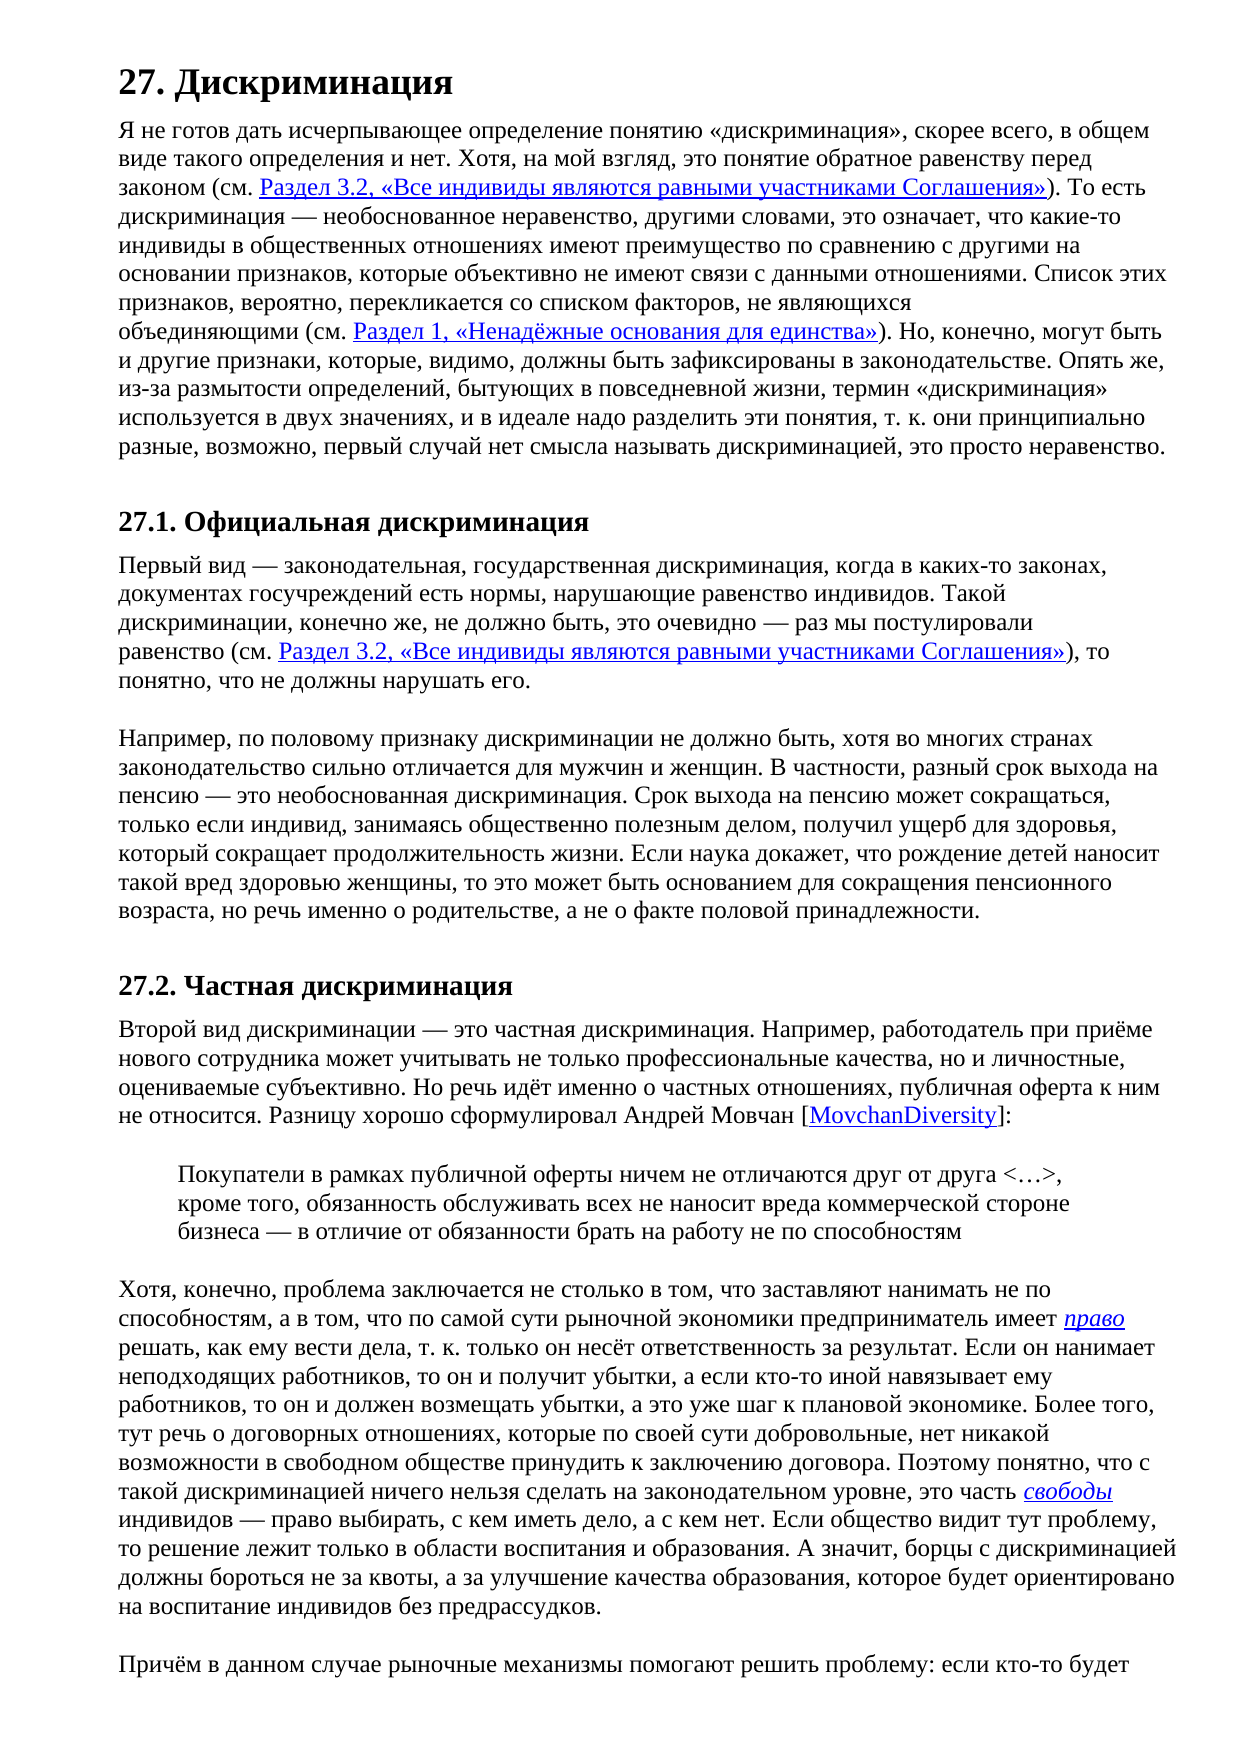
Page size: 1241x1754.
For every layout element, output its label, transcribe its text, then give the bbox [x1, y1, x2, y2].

text Покупатели в рамках публичной оферты ничем не отличаются друг от друга <…>, кроме того, обязанность обслуживать всех не наносит вреда коммерческой стороне бизнеса — в отличие от обязанности брать на работу не по способностям [177, 1159, 1122, 1245]
subtitle 27.1. Официальная дискриминация [118, 504, 1181, 537]
text Первый вид — законодательная, государственная дискриминация, когда в каких-то законах, документах госучреждений есть нормы, нарушающие равенство индивидов. Такой дискриминации, конечно же, не должно быть, это очевидно — раз мы постулировали равенство (см. Раздел 3.2, «Все индивиды являются равными участниками Соглашения»), то понятно, что не должны нарушать его. [118, 550, 1181, 693]
text Второй вид дискриминации — это частная дискриминация. Например, работодатель при приёме нового сотрудника может учитывать не только профессиональные качества, но и личностные, оцениваемые субъективно. Но речь идёт именно о частных отношениях, публичная оферта к ним не относится. Разницу хорошо сформулировал Андрей Мовчан [MovchanDiversity]: [118, 1014, 1181, 1129]
text Причём в данном случае рыночные механизмы помогают решить проблему: если кто-то будет [118, 1649, 1181, 1678]
text Я не готов дать исчерпывающее определение понятию «дискриминация», скорее всего, в общем виде такого определения и нет. Хотя, на мой взгляд, это понятие обратное равенству перед законом (см. Раздел 3.2, «Все индивиды являются равными участниками Соглашения»). То есть дискриминация — необоснованное неравенство, другими словами, это означает, что какие-то индивиды в общественных отношениях имеют преимущество по сравнению с другими на основании признаков, которые объективно не имеют связи с данными отношениями. Список этих признаков, вероятно, перекликается со списком факторов, не являющихся объединяющими (см. Раздел 1, «Ненадёжные основания для единства»). Но, конечно, могут быть и другие признаки, которые, видимо, должны быть зафиксированы в законодательстве. Опять же, из-за размытости определений, бытующих в повседневной жизни, термин «дискриминация» используется в двух значениях, и в идеале надо разделить эти понятия, т. к. они принципиально разные, возможно, первый случай нет смысла называть дискриминацией, это просто неравенство. [118, 115, 1181, 460]
subtitle 27. Дискриминация [118, 59, 1181, 102]
text Хотя, конечно, проблема заключается не столько в том, что заставляют нанимать не по способностям, а в том, что по самой сути рыночной экономики предприниматель имеет право решать, как ему вести дела, т. к. только он несёт ответственность за результат. Если он нанимает неподходящих работников, то он и получит убытки, а если кто-то иной навязывает ему работников, то он и должен возмещать убытки, а это уже шаг к плановой экономике. Более того, тут речь о договорных отношениях, которые по своей сути добровольные, нет никакой возможности в свободном обществе принудить к заключению договора. Поэтому понятно, что с такой дискриминацией ничего нельзя сделать на законодательном уровне, это часть свободы индивидов — право выбирать, с кем иметь дело, а с кем нет. Если общество видит тут проблему, то решение лежит только в области воспитания и образования. А значит, борцы с дискриминацией должны бороться не за квоты, а за улучшение качества образования, которое будет ориентировано на воспитание индивидов без предрассудков. [118, 1274, 1181, 1619]
text Например, по половому признаку дискриминации не должно быть, хотя во многих странах законодательство сильно отличается для мужчин и женщин. В частности, разный срок выхода на пенсию — это необоснованная дискриминация. Срок выхода на пенсию может сокращаться, только если индивид, занимаясь общественно полезным делом, получил ущерб для здоровья, который сокращает продолжительность жизни. Если наука докажет, что рождение детей наносит такой вред здоровью женщины, то это может быть основанием для сокращения пенсионного возраста, но речь именно о родительстве, а не о факте половой принадлежности. [118, 723, 1181, 924]
subtitle 27.2. Частная дискриминация [118, 968, 1181, 1002]
